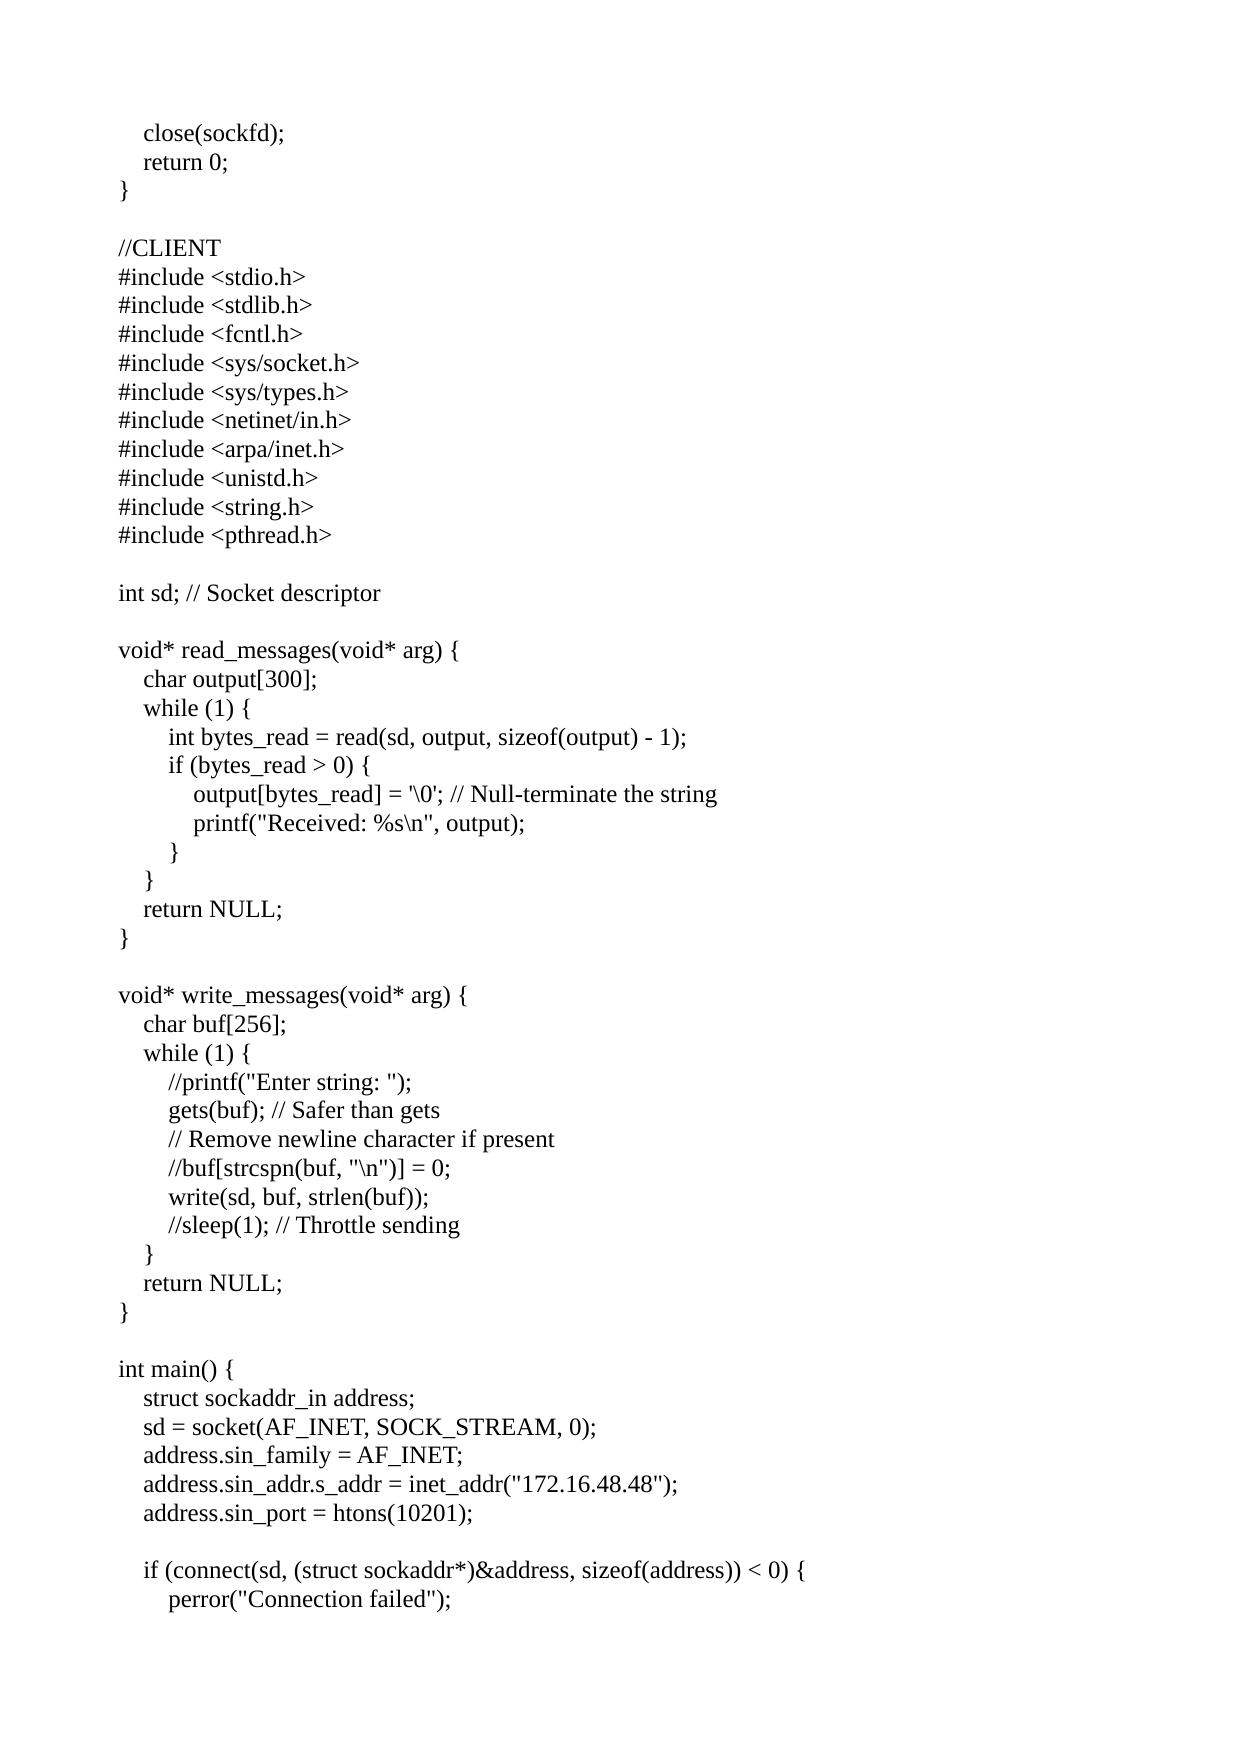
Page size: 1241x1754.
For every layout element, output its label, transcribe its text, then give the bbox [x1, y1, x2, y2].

text perror("Connection failed"); [118, 1584, 1122, 1613]
text #include <arpa/inet.h> [118, 434, 1122, 463]
text printf("Received: %s\n", output); [118, 808, 1122, 837]
text return 0; [118, 147, 1122, 176]
text char buf[256]; [118, 1009, 1122, 1038]
text sd = socket(AF_INET, SOCK_STREAM, 0); [118, 1412, 1122, 1441]
text //buf[strcspn(buf, "\n")] = 0; [118, 1153, 1122, 1182]
text int main() { [118, 1354, 1122, 1383]
text output[bytes_read] = '\0'; // Null-terminate the string [118, 779, 1122, 808]
text gets(buf); // Safer than gets [118, 1096, 1122, 1124]
text write(sd, buf, strlen(buf)); [118, 1182, 1122, 1211]
text #include <sys/socket.h> [118, 348, 1122, 377]
text void* read_messages(void* arg) { [118, 636, 1122, 664]
text int bytes_read = read(sd, output, sizeof(output) - 1); [118, 722, 1122, 751]
text while (1) { [118, 693, 1122, 722]
text close(sockfd); [118, 118, 1122, 147]
text while (1) { [118, 1038, 1122, 1067]
text void* write_messages(void* arg) { [118, 981, 1122, 1009]
text char output[300]; [118, 664, 1122, 693]
text #include <pthread.h> [118, 521, 1122, 549]
text address.sin_port = htons(10201); [118, 1498, 1122, 1527]
text } [118, 923, 1122, 952]
text return NULL; [118, 894, 1122, 923]
text } [118, 837, 1122, 866]
text return NULL; [118, 1268, 1122, 1297]
text // Remove newline character if present [118, 1124, 1122, 1153]
text if (connect(sd, (struct sockaddr*)&address, sizeof(address)) < 0) { [118, 1556, 1122, 1584]
text #include <fcntl.h> [118, 319, 1122, 348]
text //printf("Enter string: "); [118, 1067, 1122, 1096]
text #include <netinet/in.h> [118, 406, 1122, 434]
text struct sockaddr_in address; [118, 1383, 1122, 1412]
text } [118, 1239, 1122, 1268]
text #include <unistd.h> [118, 463, 1122, 492]
text } [118, 176, 1122, 204]
text if (bytes_read > 0) { [118, 751, 1122, 779]
text #include <sys/types.h> [118, 377, 1122, 406]
text //sleep(1); // Throttle sending [118, 1211, 1122, 1239]
text } [118, 1297, 1122, 1326]
text int sd; // Socket descriptor [118, 578, 1122, 607]
text #include <string.h> [118, 492, 1122, 521]
text address.sin_family = AF_INET; [118, 1441, 1122, 1469]
text } [118, 866, 1122, 894]
text #include <stdio.h> [118, 262, 1122, 291]
text //CLIENT [118, 233, 1122, 262]
text address.sin_addr.s_addr = inet_addr("172.16.48.48"); [118, 1469, 1122, 1498]
text #include <stdlib.h> [118, 291, 1122, 319]
